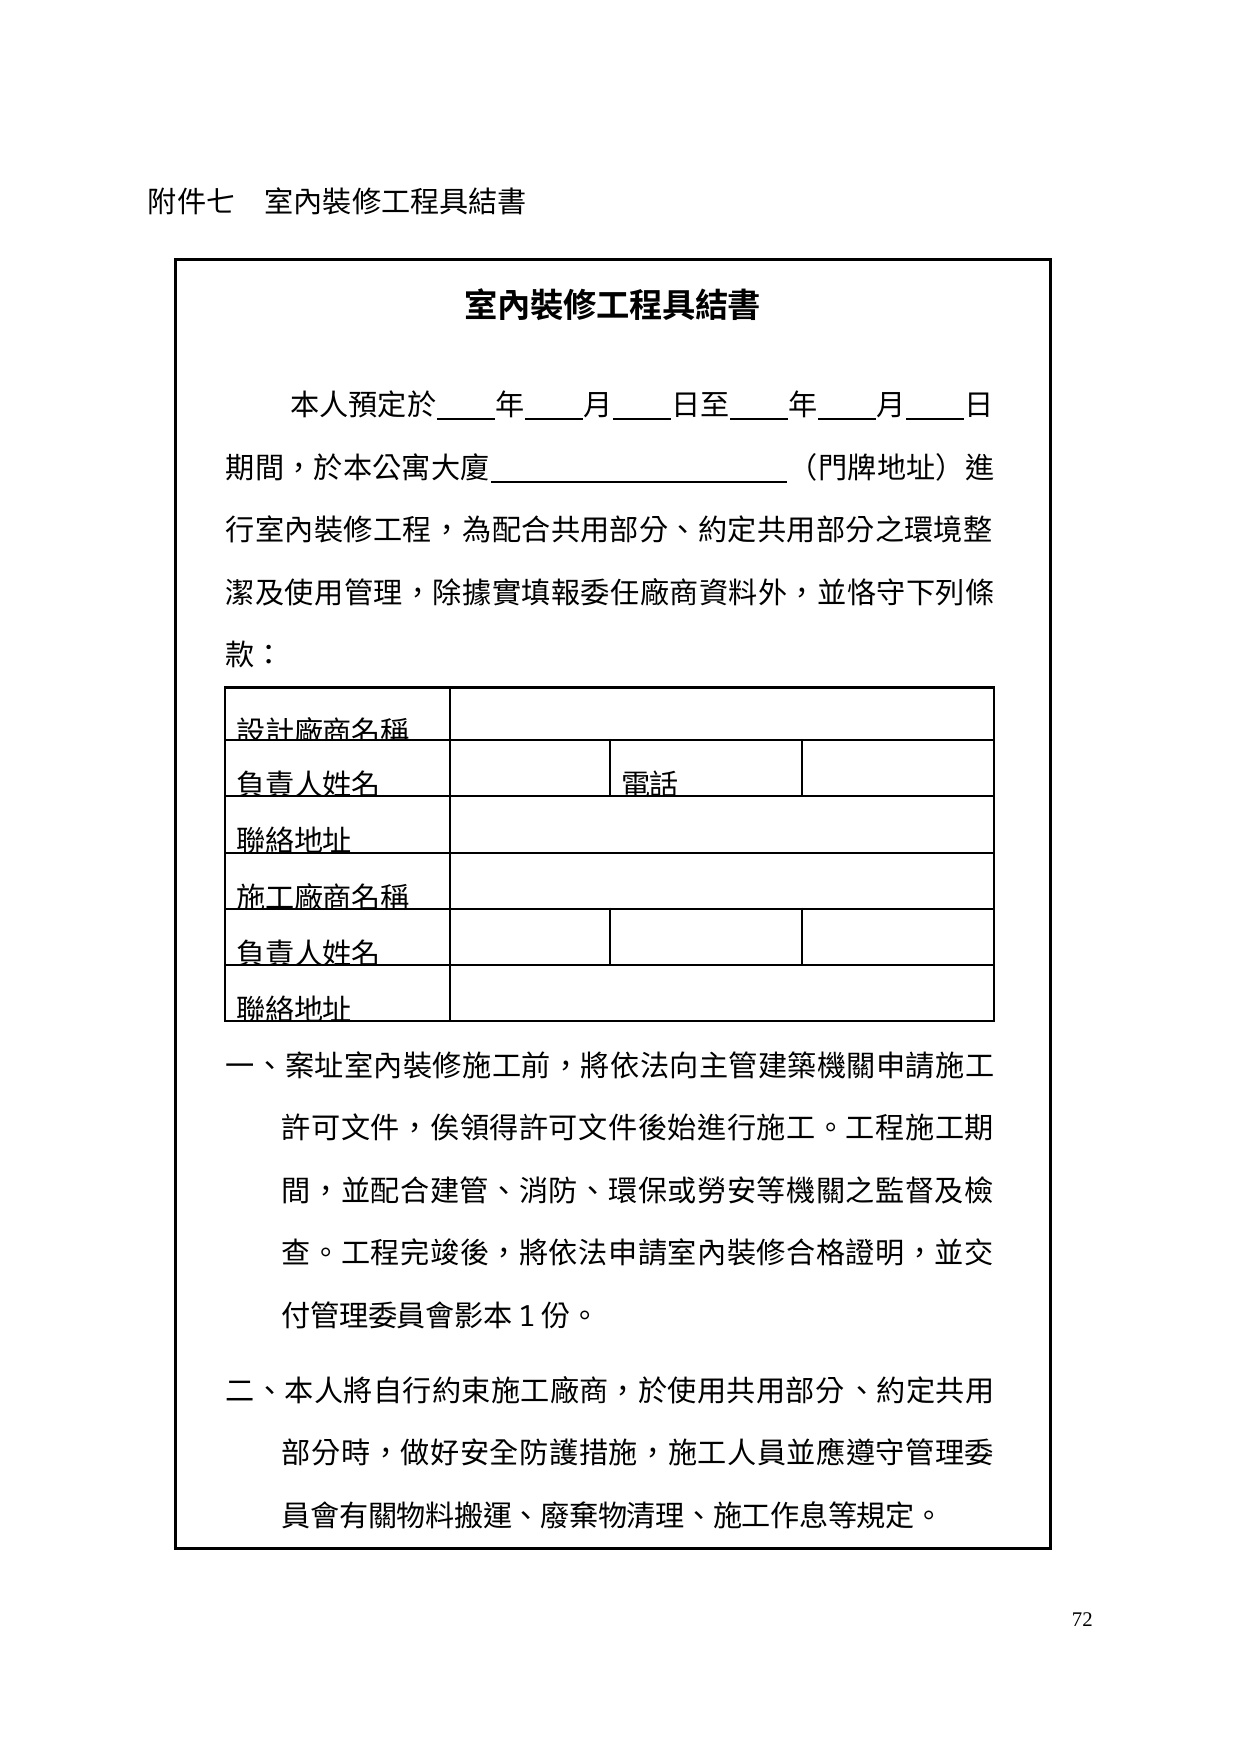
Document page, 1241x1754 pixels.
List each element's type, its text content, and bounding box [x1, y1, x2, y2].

table_cell [611, 910, 801, 964]
table_header [451, 689, 993, 739]
table_cell [803, 741, 993, 795]
table_cell [803, 910, 993, 964]
table_cell 電話 [611, 741, 801, 795]
table_cell 施工廠商名稱 [226, 854, 449, 908]
text 附件七 室內裝修工程具結書 [148, 158, 1092, 221]
table_header 設計廠商名稱 [226, 689, 449, 739]
table_cell 負責人姓名 [226, 741, 449, 795]
table_header 室內裝修工程具結書 本人預定於 年 月 日至 年 月 日期間，於本公寓大廈 （門牌地址）進行室內裝修工程，為配合共用部分、約定共用部分之環境整潔及使用管理，除據實填報委任廠商資料外，並恪守下列條款： 一、案址室內裝修施工前，將依法向主管建築機關申請施工許可文件，俟領得許可文件後始進行施工。工程施工期間，並配合建管、消防、環保或勞安等機關之監督及檢查。工程完竣後，將依法申請室內裝修合格證明，並交付管理委員會影本1份。 二、本人將自行約束施工廠商，於使用共用部分、約定共用部分時，做好安全防護措施，施工人員並應遵守管理委員會有關物料搬運、廢棄物清理、施工作息等規定。 [177, 261, 1049, 1547]
table_cell 聯絡地址 [226, 966, 449, 1020]
table_cell [451, 966, 993, 1020]
table_cell 聯絡地址 [226, 797, 449, 852]
table_cell [451, 741, 609, 795]
table_cell [451, 797, 993, 852]
table_cell [451, 854, 993, 908]
table_cell 負責人姓名 [226, 910, 449, 964]
table_cell [451, 910, 609, 964]
